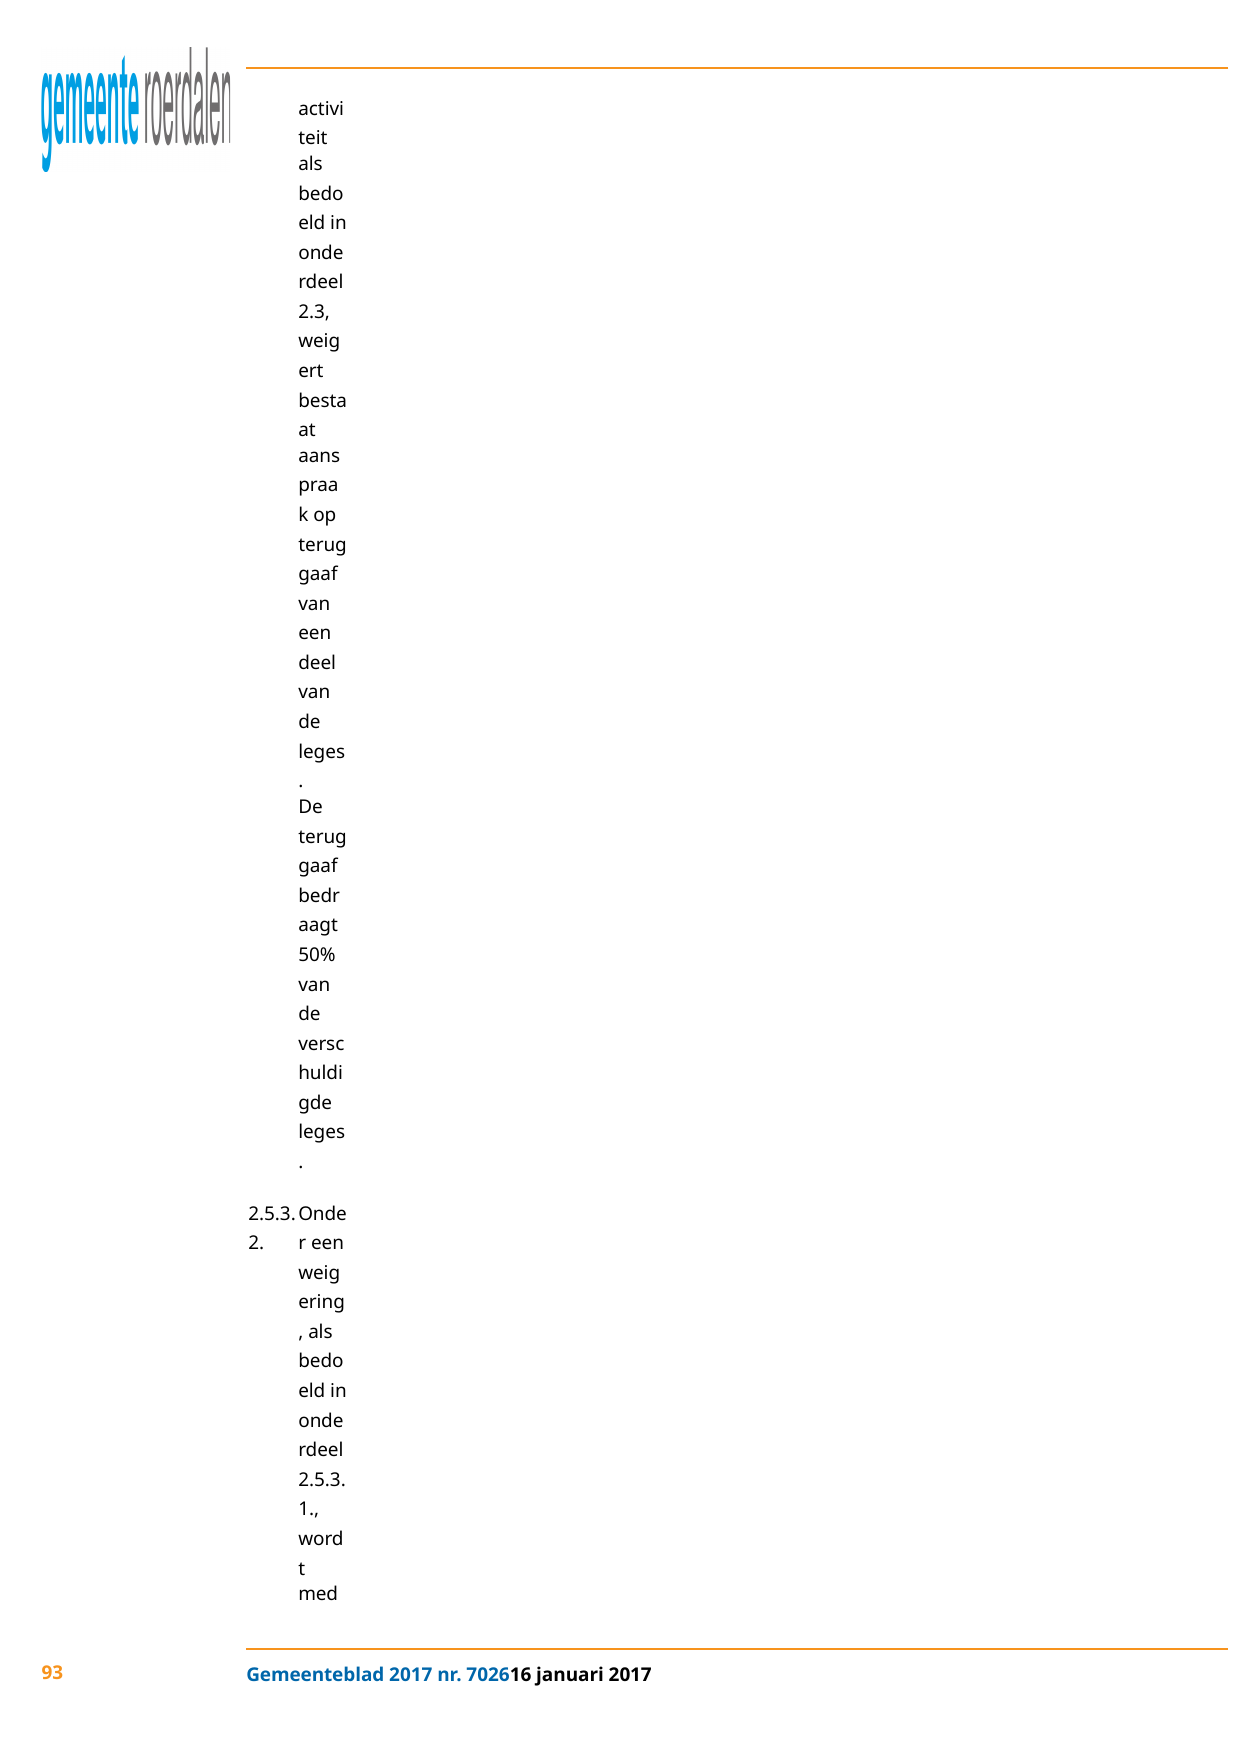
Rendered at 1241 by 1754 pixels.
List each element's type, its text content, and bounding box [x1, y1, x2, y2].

table_cell [348, 1580, 398, 1606]
table_cell [248, 793, 298, 1174]
table_cell [248, 1580, 298, 1606]
table_cell [298, 1174, 348, 1200]
table_cell med [298, 1580, 348, 1606]
table_cell aanspraak op teruggaaf van een deel van de leges. [298, 442, 348, 793]
table_cell [248, 150, 298, 442]
table_cell activiteit [298, 95, 348, 150]
table_cell De teruggaaf bedraagt 50% van de verschuldigde leges. [298, 793, 348, 1174]
table_cell [348, 95, 398, 150]
table_cell 2.5.3.2. [248, 1200, 298, 1580]
table_cell als bedoeld in onderdeel 2.3, weigert bestaat [298, 150, 348, 442]
table_cell [248, 442, 298, 793]
table_cell [248, 95, 298, 150]
table_cell [348, 1200, 398, 1580]
table_cell Onder een weigering, als bedoeld in onderdeel 2.5.3.1., wordt [298, 1200, 348, 1580]
table_cell [348, 1174, 398, 1200]
picture [41, 47, 231, 172]
picture [41, 134, 48, 172]
table_cell [248, 1174, 298, 1200]
table_cell [348, 150, 398, 442]
table_cell [348, 442, 398, 793]
table_cell [348, 793, 398, 1174]
